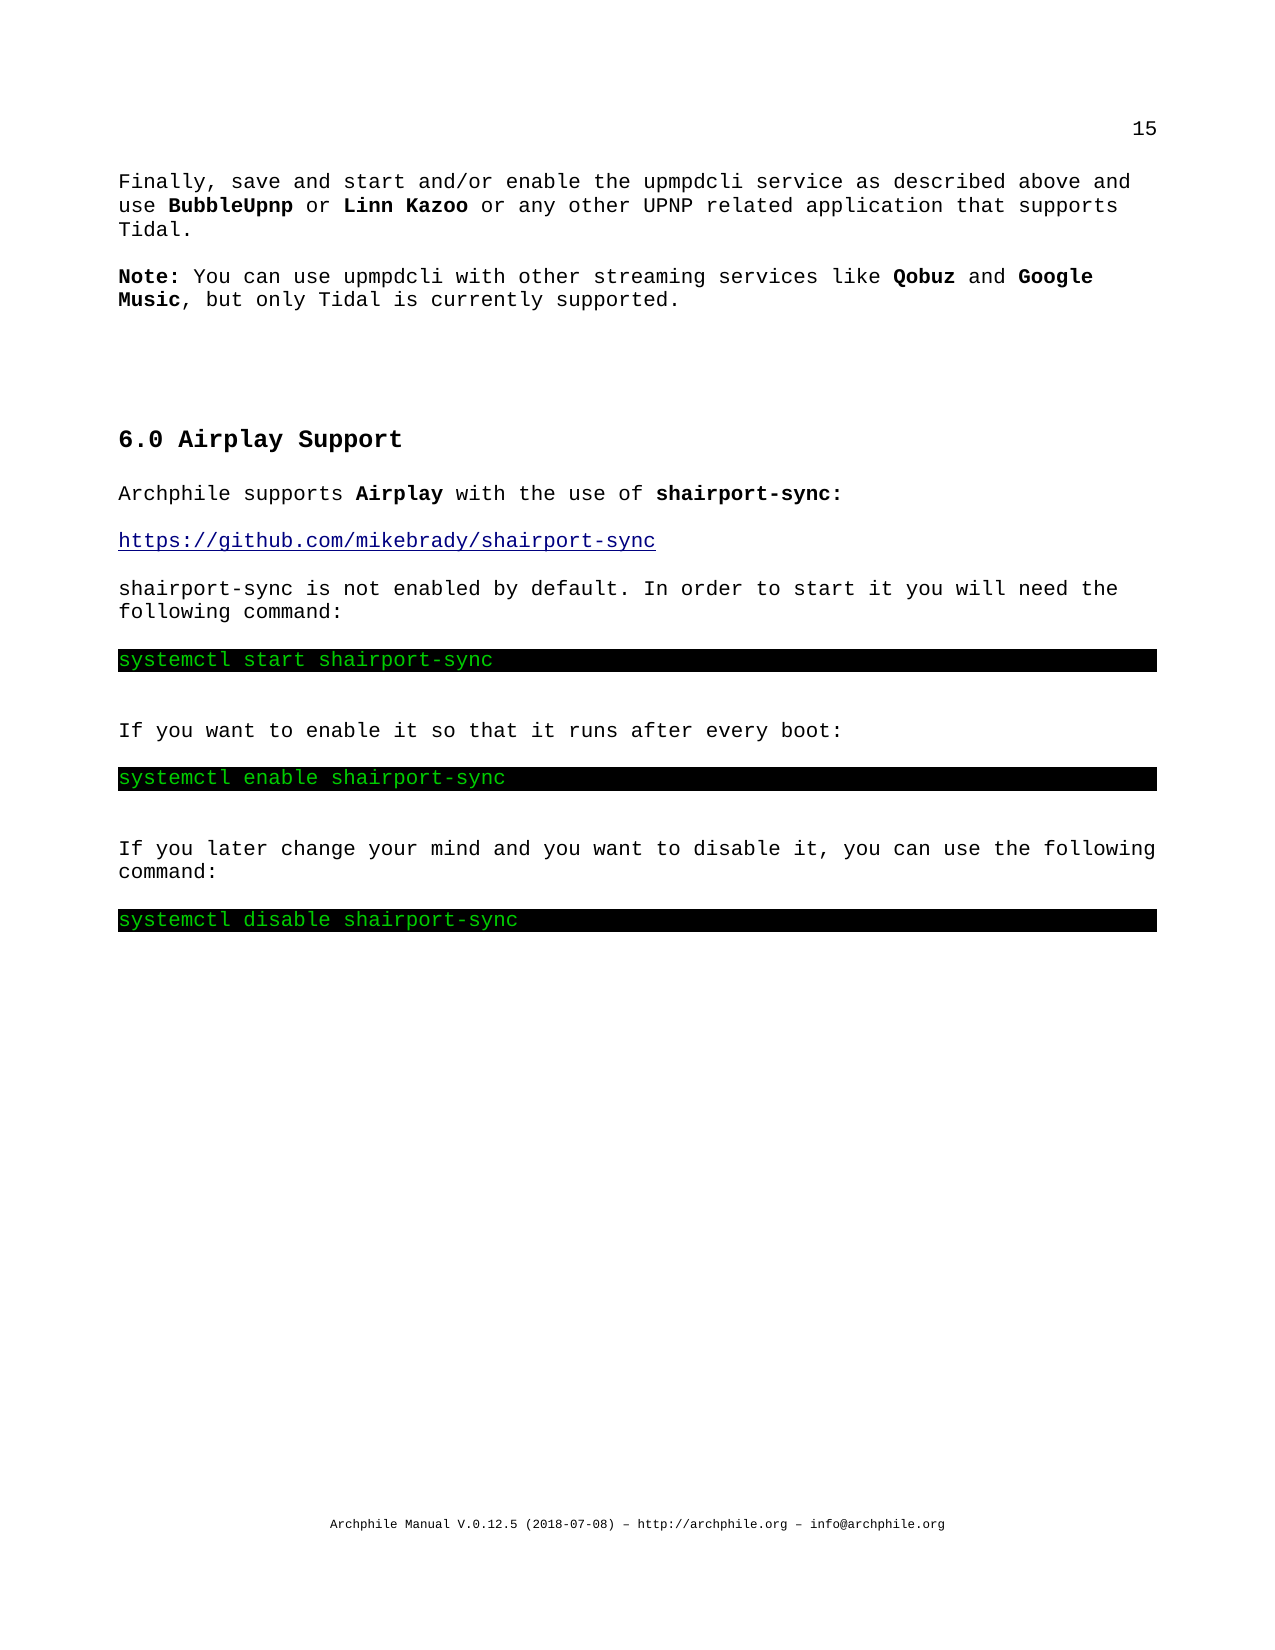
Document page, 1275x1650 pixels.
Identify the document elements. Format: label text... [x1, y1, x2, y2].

text Finally, save and start and/or enable the upmpdcli service as described above and use BubbleUpnp or Linn Kazoo or any other UPNP related application that supports Tidal. [118, 171, 1157, 242]
text Note: You can use upmpdcli with other streaming services like Qobuz and Google Music, but only Tidal is currently supported. [118, 266, 1157, 313]
text systemctl disable shairport-sync [118, 909, 1157, 932]
text 6.0 Airplay Support [118, 426, 1157, 455]
text https://github.com/mikebrady/shairport-sync [118, 530, 1157, 554]
text If you later change your mind and you want to disable it, you can use the following command: [118, 838, 1157, 885]
text systemctl start shairport-sync [118, 649, 1157, 672]
text shairport-sync is not enabled by default. In order to start it you will need the following command: [118, 578, 1157, 625]
text Archphile supports Airplay with the use of shairport-sync: [118, 483, 1157, 507]
text If you want to enable it so that it runs after every boot: [118, 719, 1157, 743]
text systemctl enable shairport-sync [118, 767, 1157, 791]
